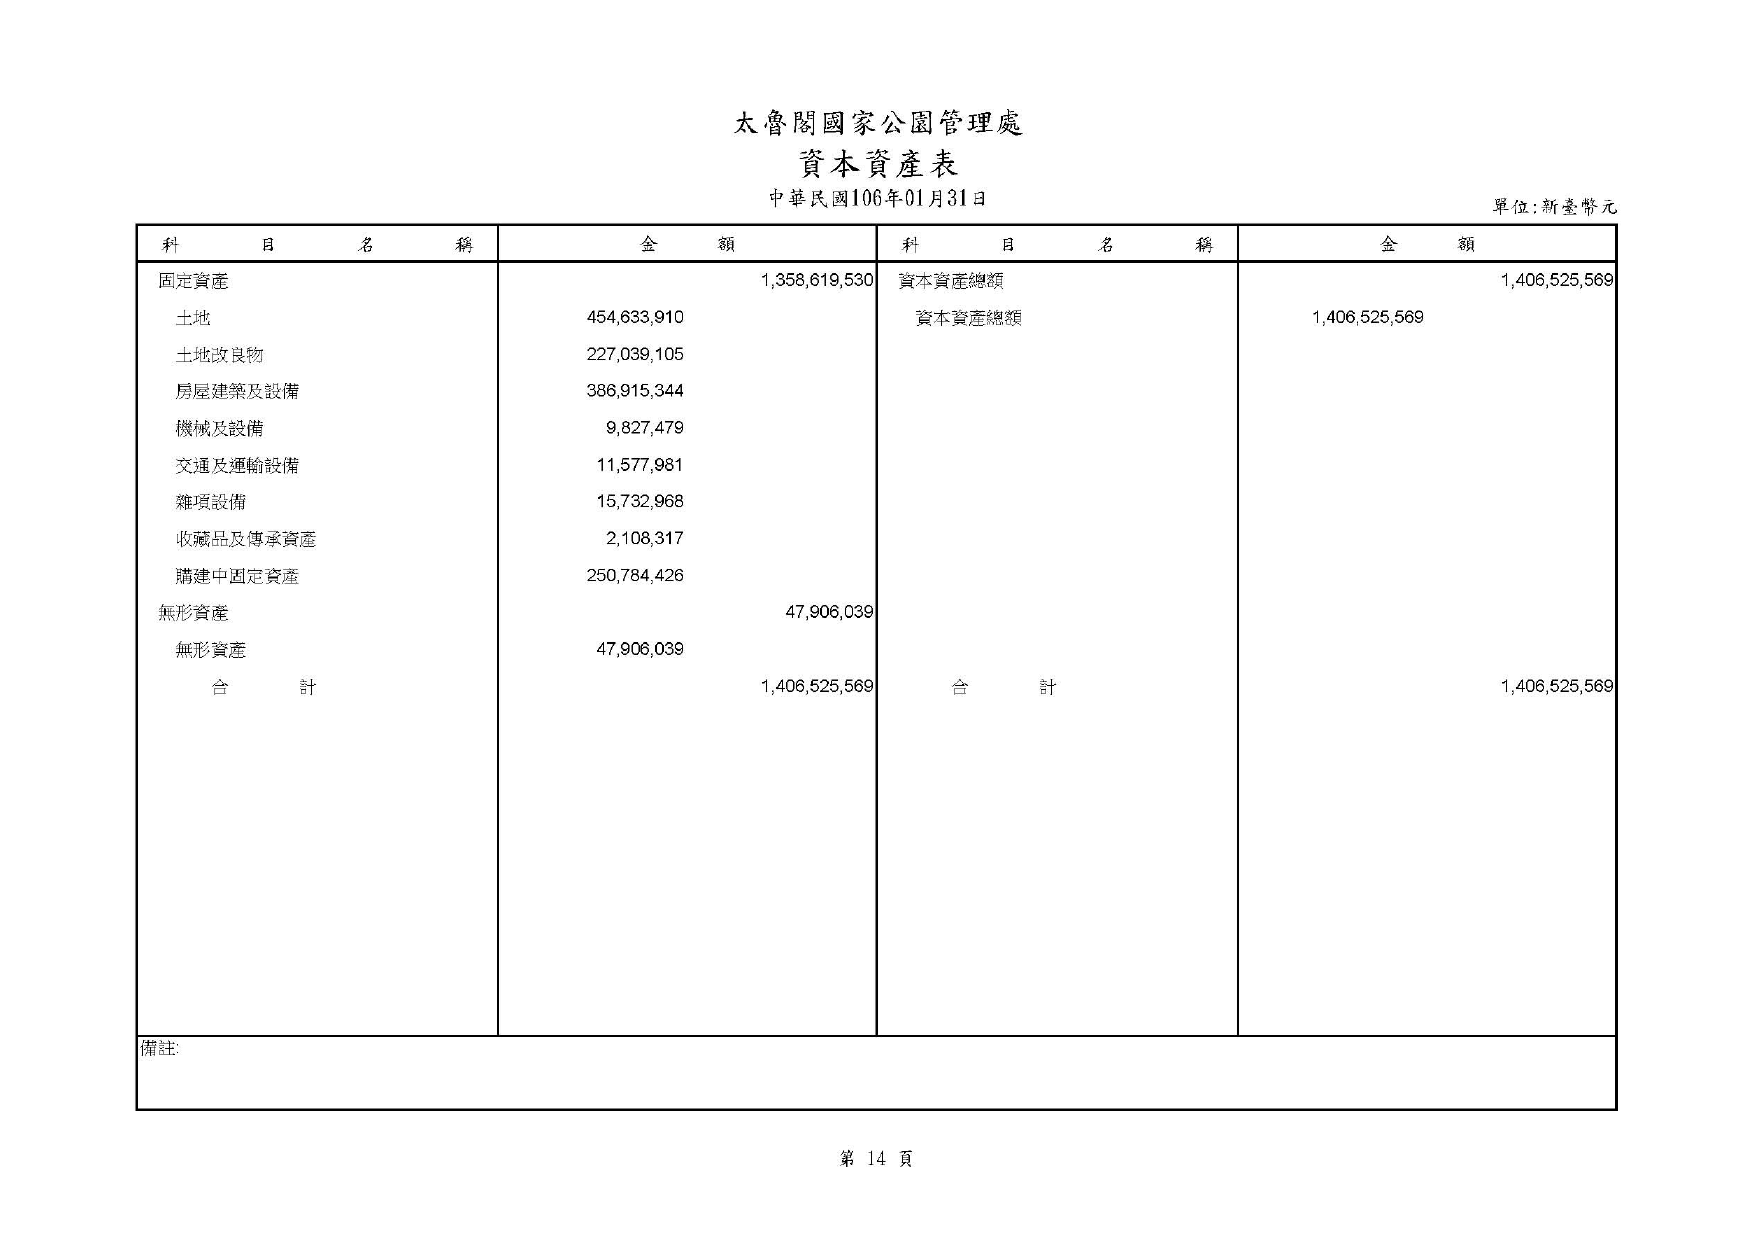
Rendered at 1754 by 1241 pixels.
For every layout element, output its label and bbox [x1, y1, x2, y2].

picture [59, 59, 1695, 1216]
